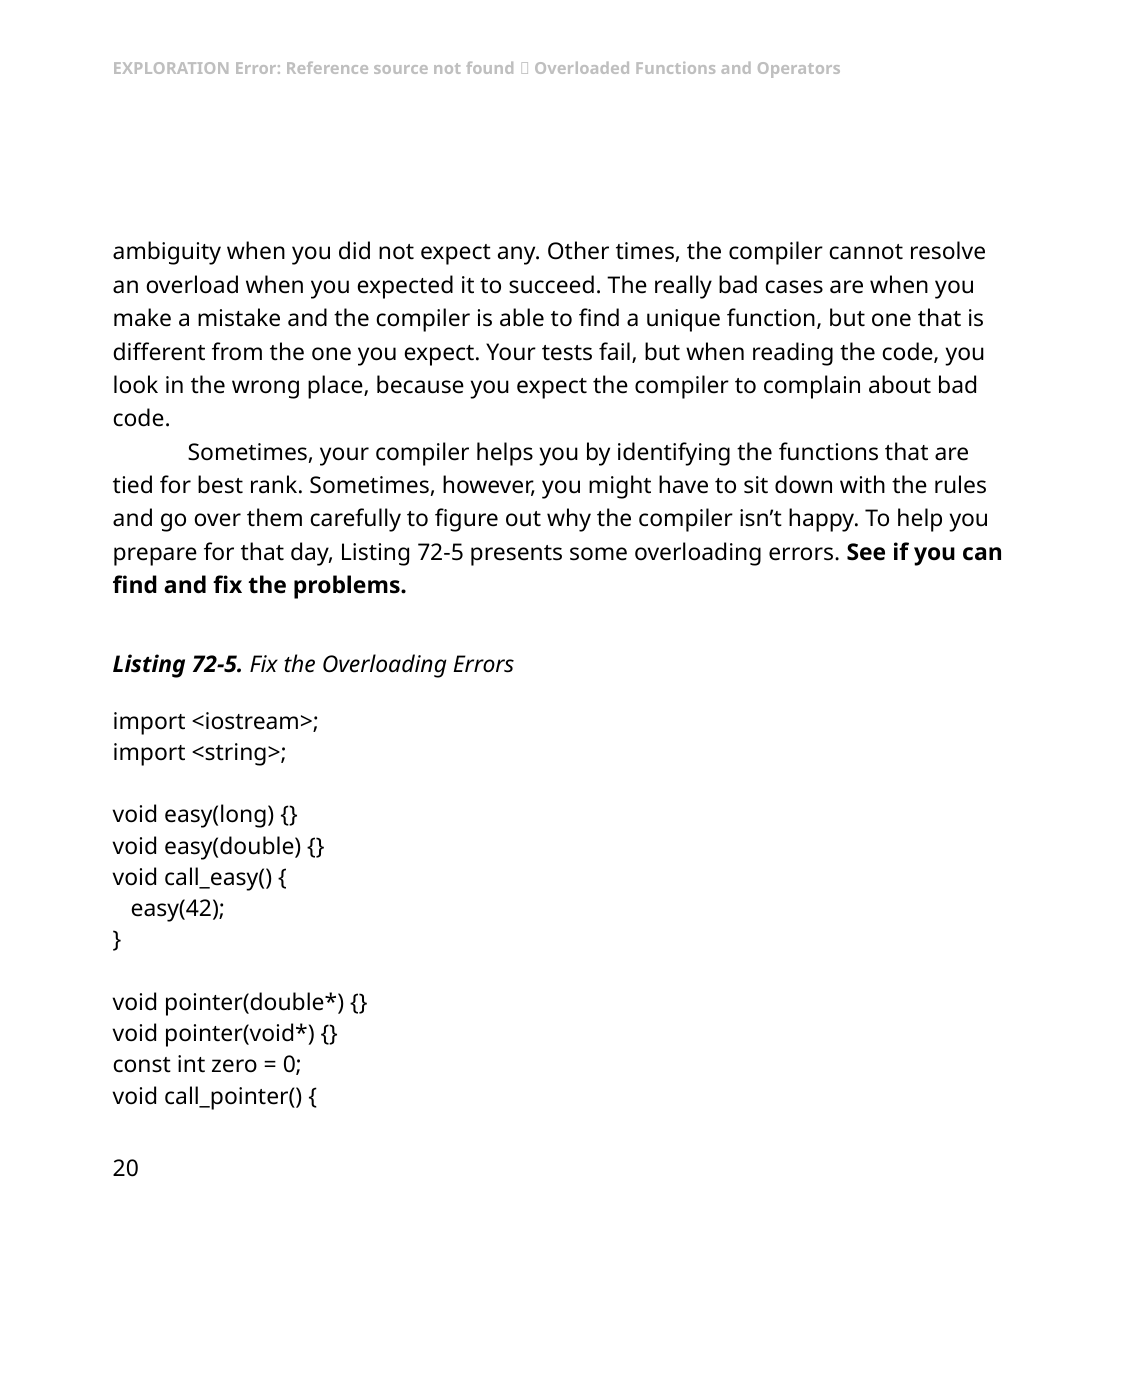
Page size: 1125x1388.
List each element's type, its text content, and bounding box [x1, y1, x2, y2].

text void easy(long) {} [112, 798, 1012, 830]
text void pointer(void*) {} [112, 1017, 1012, 1048]
text void pointer(double*) {} [112, 986, 1012, 1017]
text void call_pointer() { [112, 1080, 1012, 1111]
text easy(42); [112, 892, 1012, 923]
text void call_easy() { [112, 861, 1012, 892]
text Sometimes, your compiler helps you by identifying the functions that are tied for best rank. Sometimes, however, you might have to sit down with the rules and go over them carefully to figure out why the compiler isn’t happy. To help you prepare for that day, Listing 72-5 presents some overloading errors. See if you can find and fix the problems. [112, 433, 1012, 600]
text import <iostream>; [112, 705, 1012, 736]
text void easy(double) {} [112, 830, 1012, 861]
text import <string>; [112, 736, 1012, 767]
text } [112, 923, 1012, 955]
text ambiguity when you did not expect any. Other times, the compiler cannot resolve an overload when you expected it to succeed. The really bad cases are when you make a mistake and the compiler is able to find a unique function, but one that is different from the one you expect. Your tests fail, but when reading the code, you look in the wrong place, because you expect the compiler to complain about bad code. [112, 233, 1012, 433]
text Listing 72-5. Fix the Overloading Errors [112, 648, 1012, 679]
text const int zero = 0; [112, 1048, 1012, 1080]
